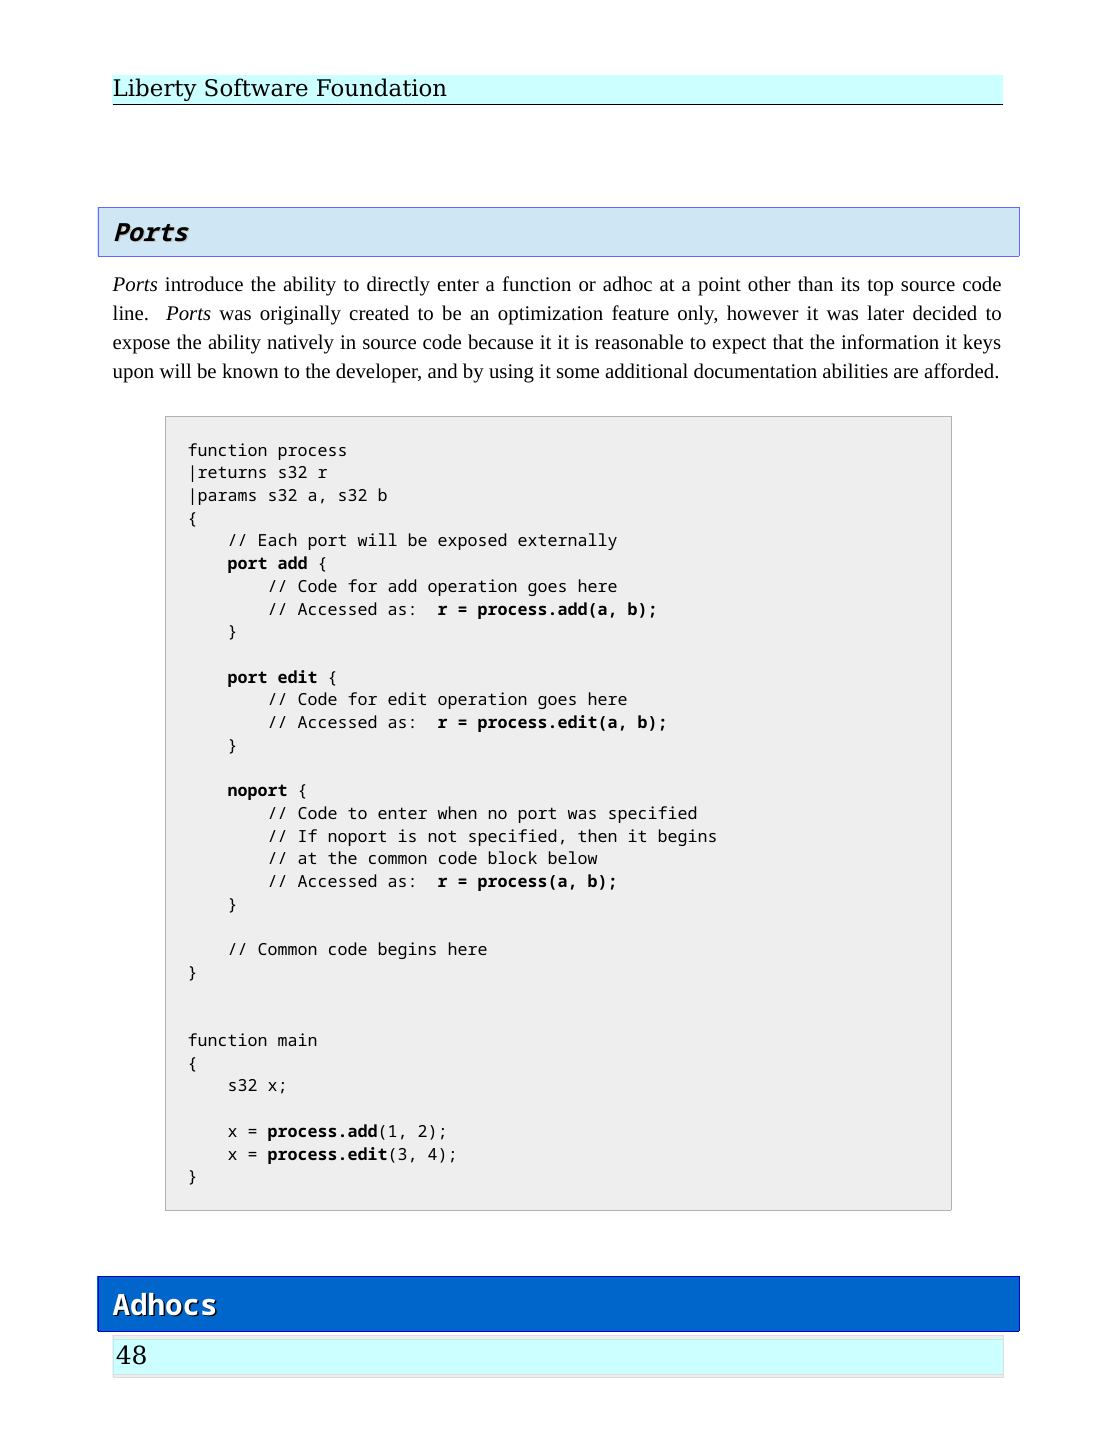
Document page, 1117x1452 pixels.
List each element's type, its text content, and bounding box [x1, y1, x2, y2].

text function process |returns s32 r |params s32 a, s32 b { // Each port will be exposed externally port add { // Code for add operation goes here // Accessed as: r = process.add(a, b); } port edit { // Code for edit operation goes here // Accessed as: r = process.edit(a, b); } noport { // Code to enter when no port was specified // If noport is not specified, then it begins // at the common code block below // Accessed as: r = process(a, b); } // Common code begins here } function main { s32 x; x = process.add(1, 2); x = process.edit(3, 4); } [166, 417, 951, 1210]
text Ports introduce the ability to directly enter a function or adhoc at a point other than its top source code line. Ports was originally created to be an optimization feature only, however it was later decided to expose the ability natively in source code because it it is reasonable to expect that the information it keys upon will be known to the developer, and by using it some additional documentation abilities are afforded. [112, 272, 1003, 383]
subtitle Adhocs [99, 1277, 1019, 1331]
subtitle Ports [99, 208, 1019, 256]
